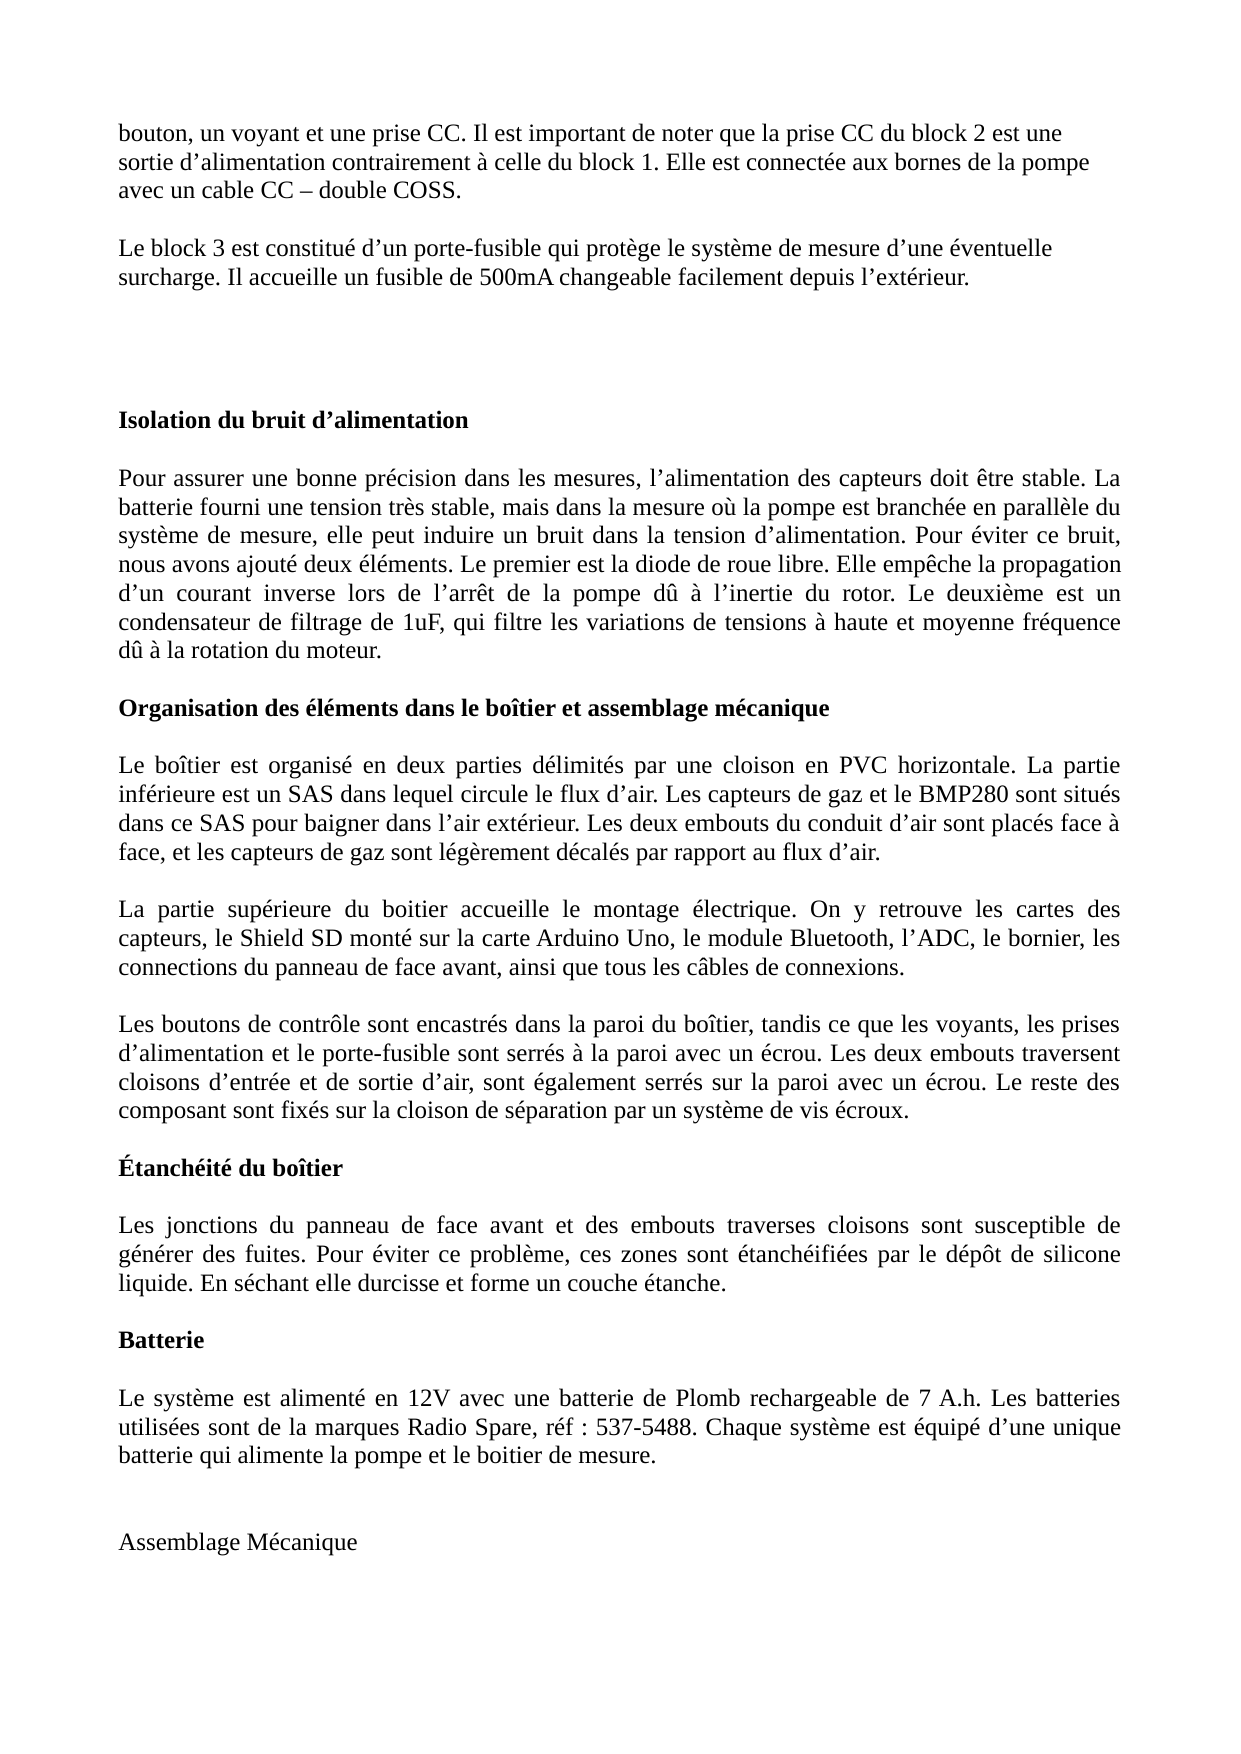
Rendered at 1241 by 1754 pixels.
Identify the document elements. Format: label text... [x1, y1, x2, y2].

text Les boutons de contrôle sont encastrés dans la paroi du boîtier, tandis ce que les voyants, les prises d’alimentation et le porte-fusible sont serrés à la paroi avec un écrou. Les deux embouts traversent cloisons d’entrée et de sortie d’air, sont également serrés sur la paroi avec un écrou. Le reste des composant sont fixés sur la cloison de séparation par un système de vis écroux. [118, 1009, 1122, 1124]
text Organisation des éléments dans le boîtier et assemblage mécanique [118, 693, 1122, 722]
text Le système est alimenté en 12V avec une batterie de Plomb rechargeable de 7 A.h. Les batteries utilisées sont de la marques Radio Spare, réf : 537-5488. Chaque système est équipé d’une unique batterie qui alimente la pompe et le boitier de mesure. [118, 1383, 1122, 1469]
text Assemblage Mécanique [118, 1527, 1122, 1556]
text Isolation du bruit d’alimentation [118, 406, 1122, 434]
text Le boîtier est organisé en deux parties délimités par une cloison en PVC horizontale. La partie inférieure est un SAS dans lequel circule le flux d’air. Les capteurs de gaz et le BMP280 sont situés dans ce SAS pour baigner dans l’air extérieur. Les deux embouts du conduit d’air sont placés face à face, et les capteurs de gaz sont légèrement décalés par rapport au flux d’air. [118, 751, 1122, 866]
text Les jonctions du panneau de face avant et des embouts traverses cloisons sont susceptible de générer des fuites. Pour éviter ce problème, ces zones sont étanchéifiées par le dépôt de silicone liquide. En séchant elle durcisse et forme un couche étanche. [118, 1211, 1122, 1297]
text Le block 3 est constitué d’un porte-fusible qui protège le système de mesure d’une éventuelle surcharge. Il accueille un fusible de 500mA changeable facilement depuis l’extérieur. [118, 233, 1122, 291]
text Batterie [118, 1326, 1122, 1354]
text bouton, un voyant et une prise CC. Il est important de noter que la prise CC du block 2 est une sortie d’alimentation contrairement à celle du block 1. Elle est connectée aux bornes de la pompe avec un cable CC – double COSS. [118, 118, 1122, 204]
text La partie supérieure du boitier accueille le montage électrique. On y retrouve les cartes des capteurs, le Shield SD monté sur la carte Arduino Uno, le module Bluetooth, l’ADC, le bornier, les connections du panneau de face avant, ainsi que tous les câbles de connexions. [118, 894, 1122, 981]
text Étanchéité du boîtier [118, 1153, 1122, 1182]
text Pour assurer une bonne précision dans les mesures, l’alimentation des capteurs doit être stable. La batterie fourni une tension très stable, mais dans la mesure où la pompe est branchée en parallèle du système de mesure, elle peut induire un bruit dans la tension d’alimentation. Pour éviter ce bruit, nous avons ajouté deux éléments. Le premier est la diode de roue libre. Elle empêche la propagation d’un courant inverse lors de l’arrêt de la pompe dû à l’inertie du rotor. Le deuxième est un condensateur de filtrage de 1uF, qui filtre les variations de tensions à haute et moyenne fréquence dû à la rotation du moteur. [118, 463, 1122, 664]
